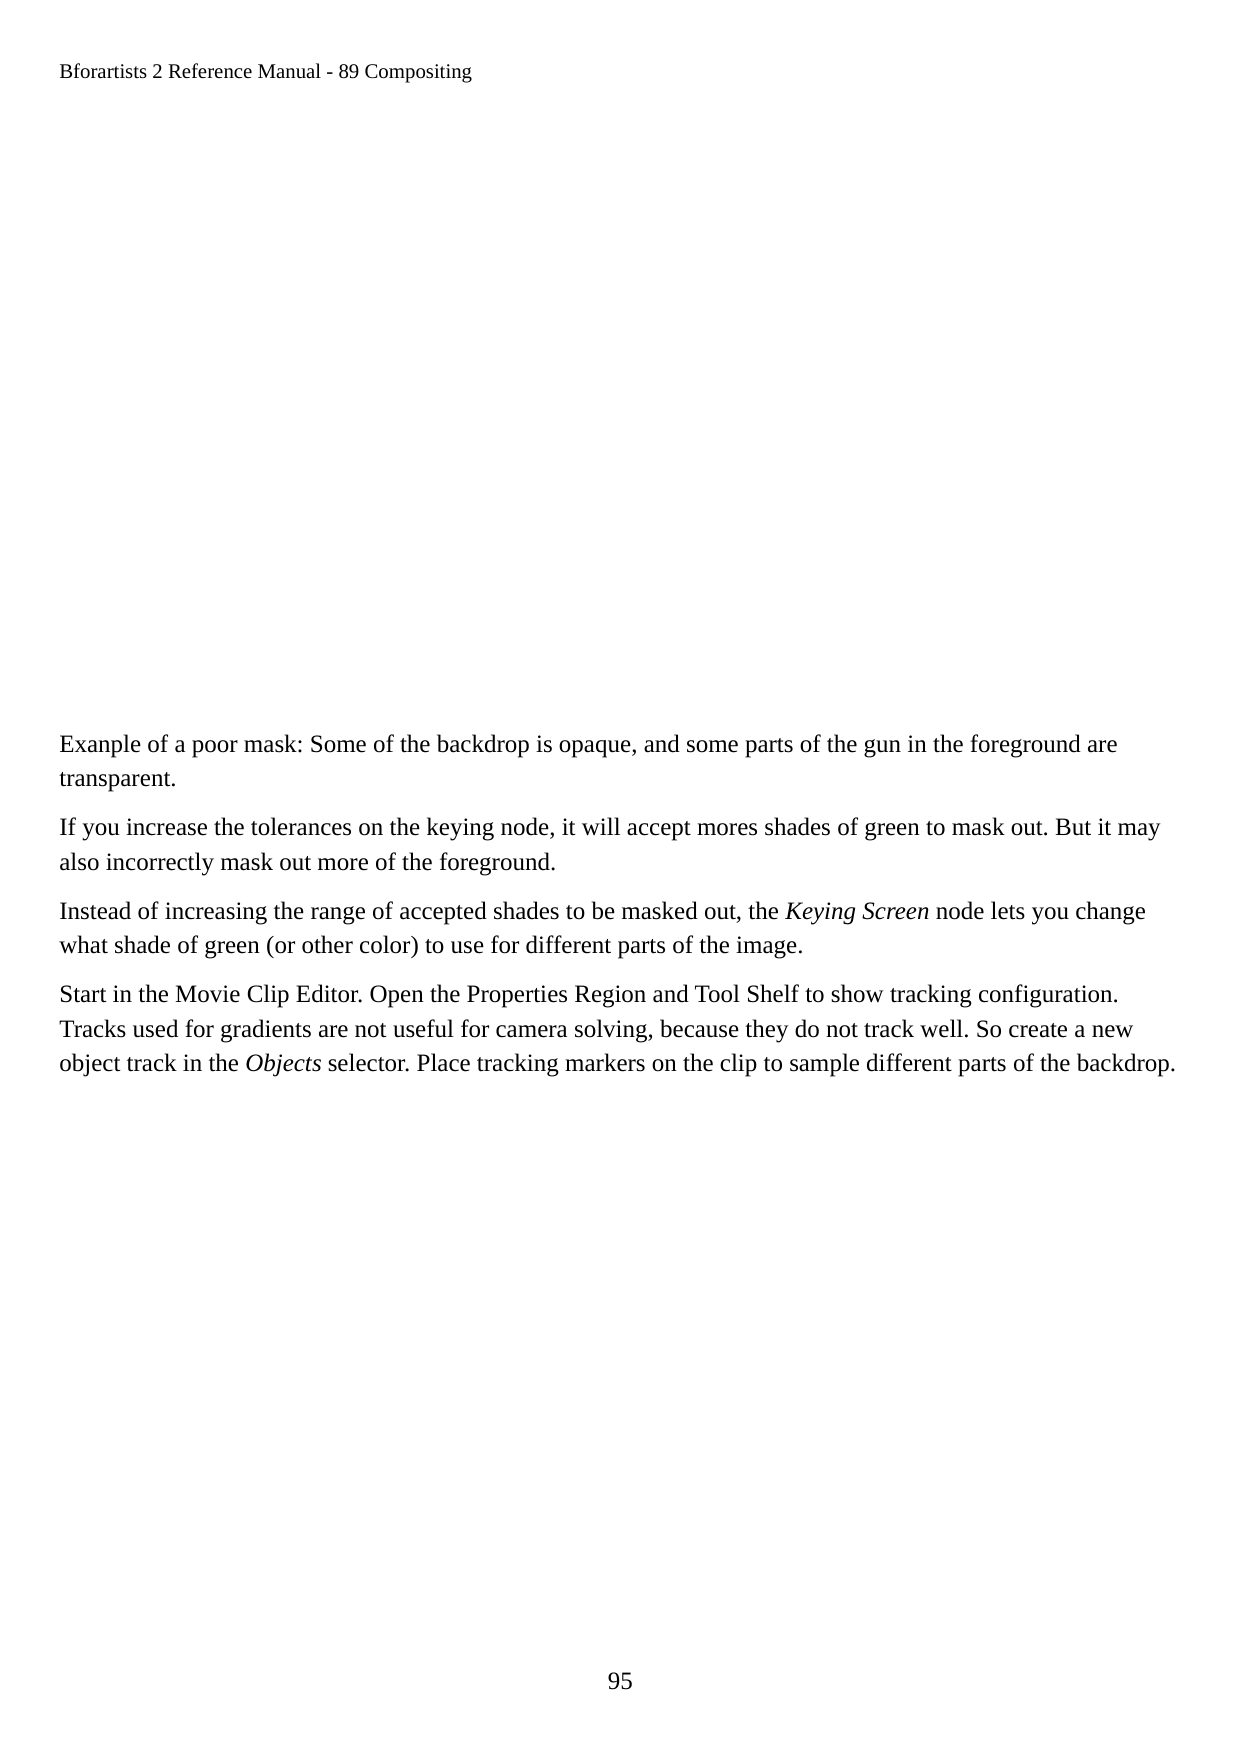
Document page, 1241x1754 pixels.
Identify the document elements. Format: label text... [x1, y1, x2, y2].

text Exanple of a poor mask: Some of the backdrop is opaque, and some parts of the gun in the foreground are transparent. [59, 729, 1181, 792]
text If you increase the tolerances on the keying node, it will accept mores shades of green to mask out. But it may also incorrectly mask out more of the foreground. [59, 812, 1181, 876]
text Instead of increasing the range of accepted shades to be masked out, the Keying Screen node lets you change what shade of green (or other color) to use for different parts of the image. [59, 896, 1181, 959]
text Start in the Movie Clip Editor. Open the Properties Region and Tool Shelf to show tracking configuration. Tracks used for gradients are not useful for camera solving, because they do not track well. So create a new object track in the Objects selector. Place tracking markers on the clip to sample different parts of the backdrop. [59, 979, 1181, 1077]
